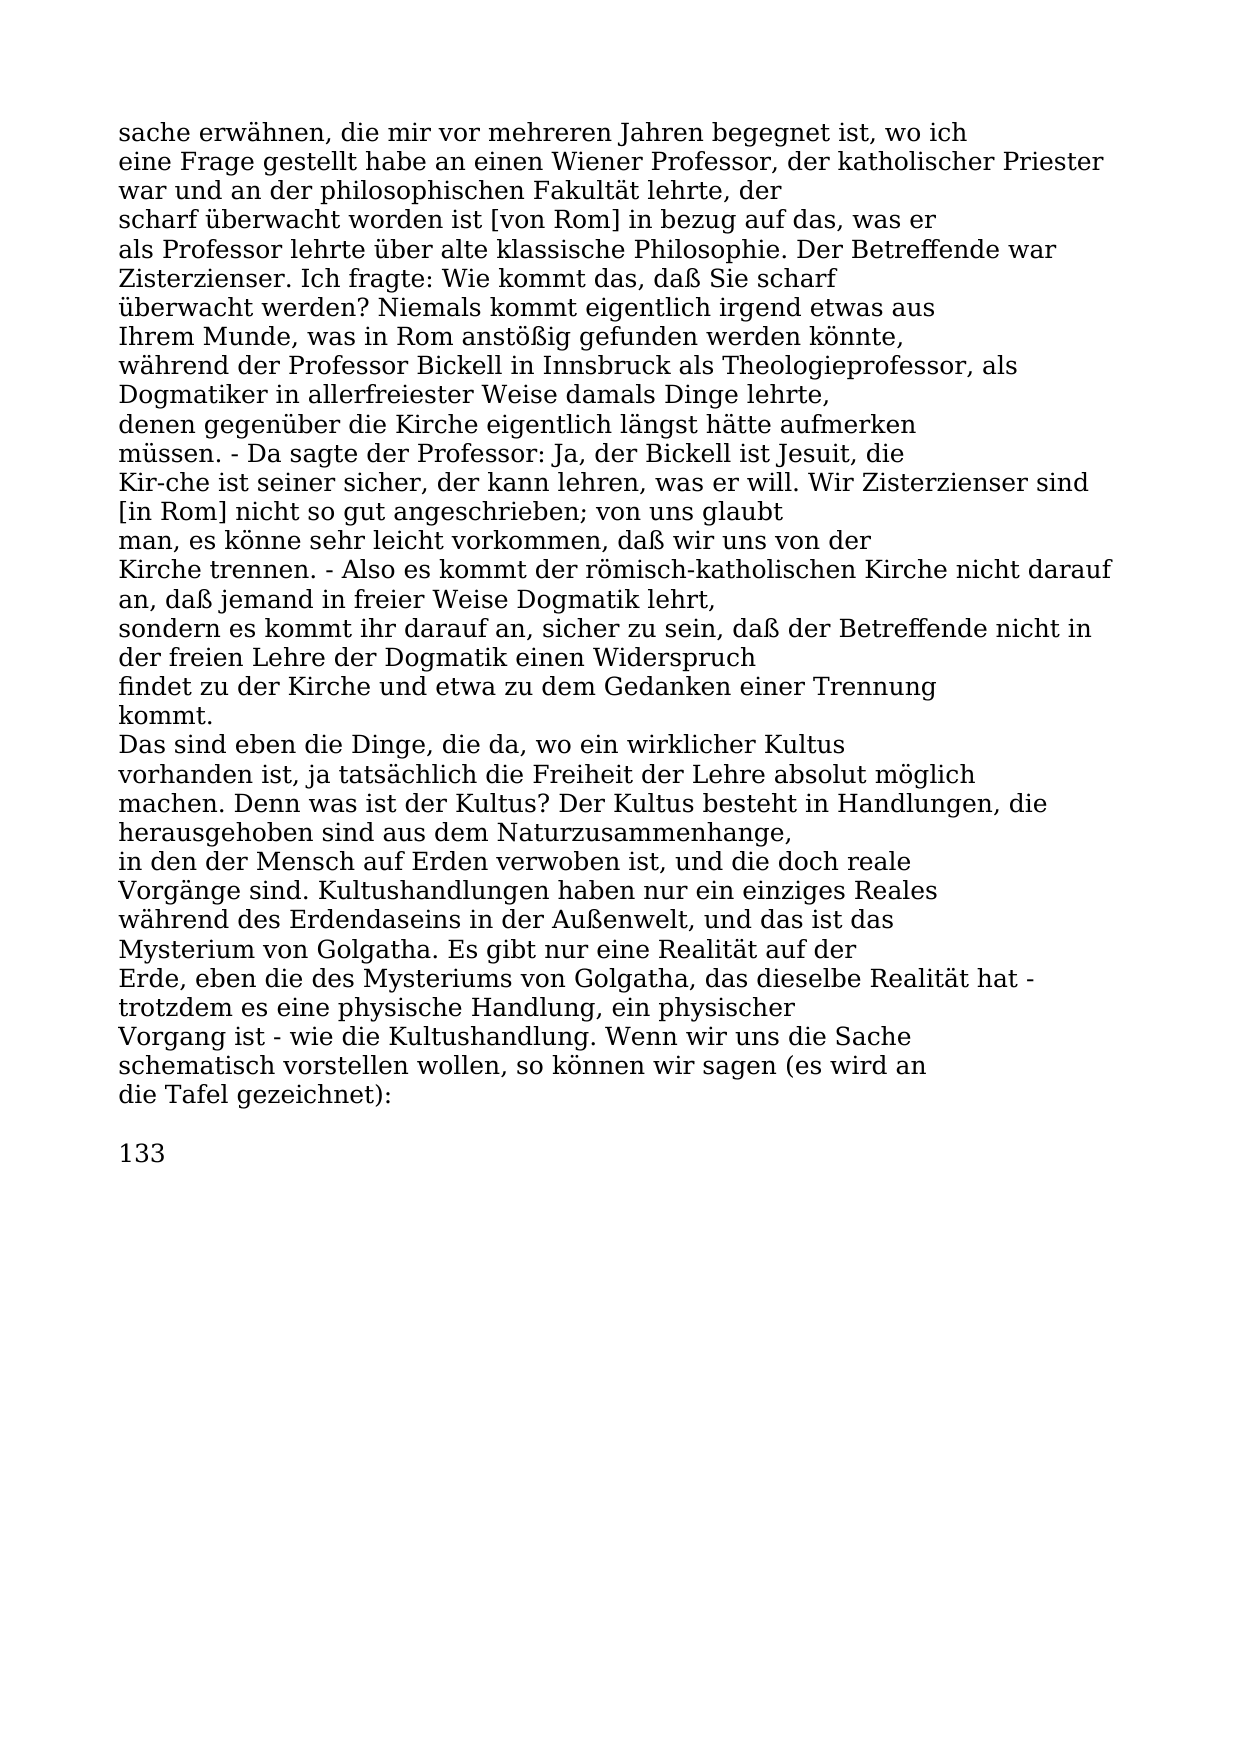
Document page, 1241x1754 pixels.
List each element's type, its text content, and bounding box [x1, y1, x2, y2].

text während des Erdendaseins in der Außenwelt, und das ist das [118, 906, 1122, 935]
text Kirche trennen. - Also es kommt der römisch-katholischen Kirche nicht darauf an, daß jemand in freier Weise Dogmatik lehrt, [118, 556, 1122, 614]
text sache erwähnen, die mir vor mehreren Jahren begegnet ist, wo ich [118, 118, 1122, 147]
text findet zu der Kirche und etwa zu dem Gedanken einer Trennung [118, 672, 1122, 701]
text als Professor lehrte über alte klassische Philosophie. Der Betreffende war Zisterzienser. Ich fragte: Wie kommt das, daß Sie scharf [118, 235, 1122, 293]
text man, es könne sehr leicht vorkommen, daß wir uns von der [118, 526, 1122, 556]
text Kir-che ist seiner sicher, der kann lehren, was er will. Wir Zisterzienser sind [in Rom] nicht so gut angeschrieben; von uns glaubt [118, 468, 1122, 526]
text denen gegenüber die Kirche eigentlich längst hätte aufmerken [118, 410, 1122, 439]
text Ihrem Munde, was in Rom anstößig gefunden werden könnte, [118, 322, 1122, 351]
text vorhanden ist, ja tatsächlich die Freiheit der Lehre absolut möglich [118, 760, 1122, 789]
text Erde, eben die des Mysteriums von Golgatha, das dieselbe Realität hat - trotzdem es eine physische Handlung, ein physischer [118, 964, 1122, 1022]
text die Tafel gezeichnet): [118, 1081, 1122, 1110]
text schematisch vorstellen wollen, so können wir sagen (es wird an [118, 1051, 1122, 1081]
text müssen. - Da sagte der Professor: Ja, der Bickell ist Jesuit, die [118, 439, 1122, 468]
text 133 [118, 1139, 1122, 1168]
text Das sind eben die Dinge, die da, wo ein wirklicher Kultus [118, 731, 1122, 760]
text Mysterium von Golgatha. Es gibt nur eine Realität auf der [118, 935, 1122, 964]
text sondern es kommt ihr darauf an, sicher zu sein, daß der Betreffende nicht in der freien Lehre der Dogmatik einen Widerspruch [118, 614, 1122, 672]
text Vorgang ist - wie die Kultushandlung. Wenn wir uns die Sache [118, 1022, 1122, 1051]
text kommt. [118, 701, 1122, 731]
text in den der Mensch auf Erden verwoben ist, und die doch reale [118, 847, 1122, 876]
text machen. Denn was ist der Kultus? Der Kultus besteht in Handlungen, die herausgehoben sind aus dem Naturzusammenhange, [118, 789, 1122, 847]
text überwacht werden? Niemals kommt eigentlich irgend etwas aus [118, 293, 1122, 322]
text Vorgänge sind. Kultushandlungen haben nur ein einziges Reales [118, 876, 1122, 906]
text während der Professor Bickell in Innsbruck als Theologieprofessor, als Dogmatiker in allerfreiester Weise damals Dinge lehrte, [118, 351, 1122, 410]
text eine Frage gestellt habe an einen Wiener Professor, der katholischer Priester war und an der philosophischen Fakultät lehrte, der [118, 147, 1122, 206]
text scharf überwacht worden ist [von Rom] in bezug auf das, was er [118, 206, 1122, 235]
